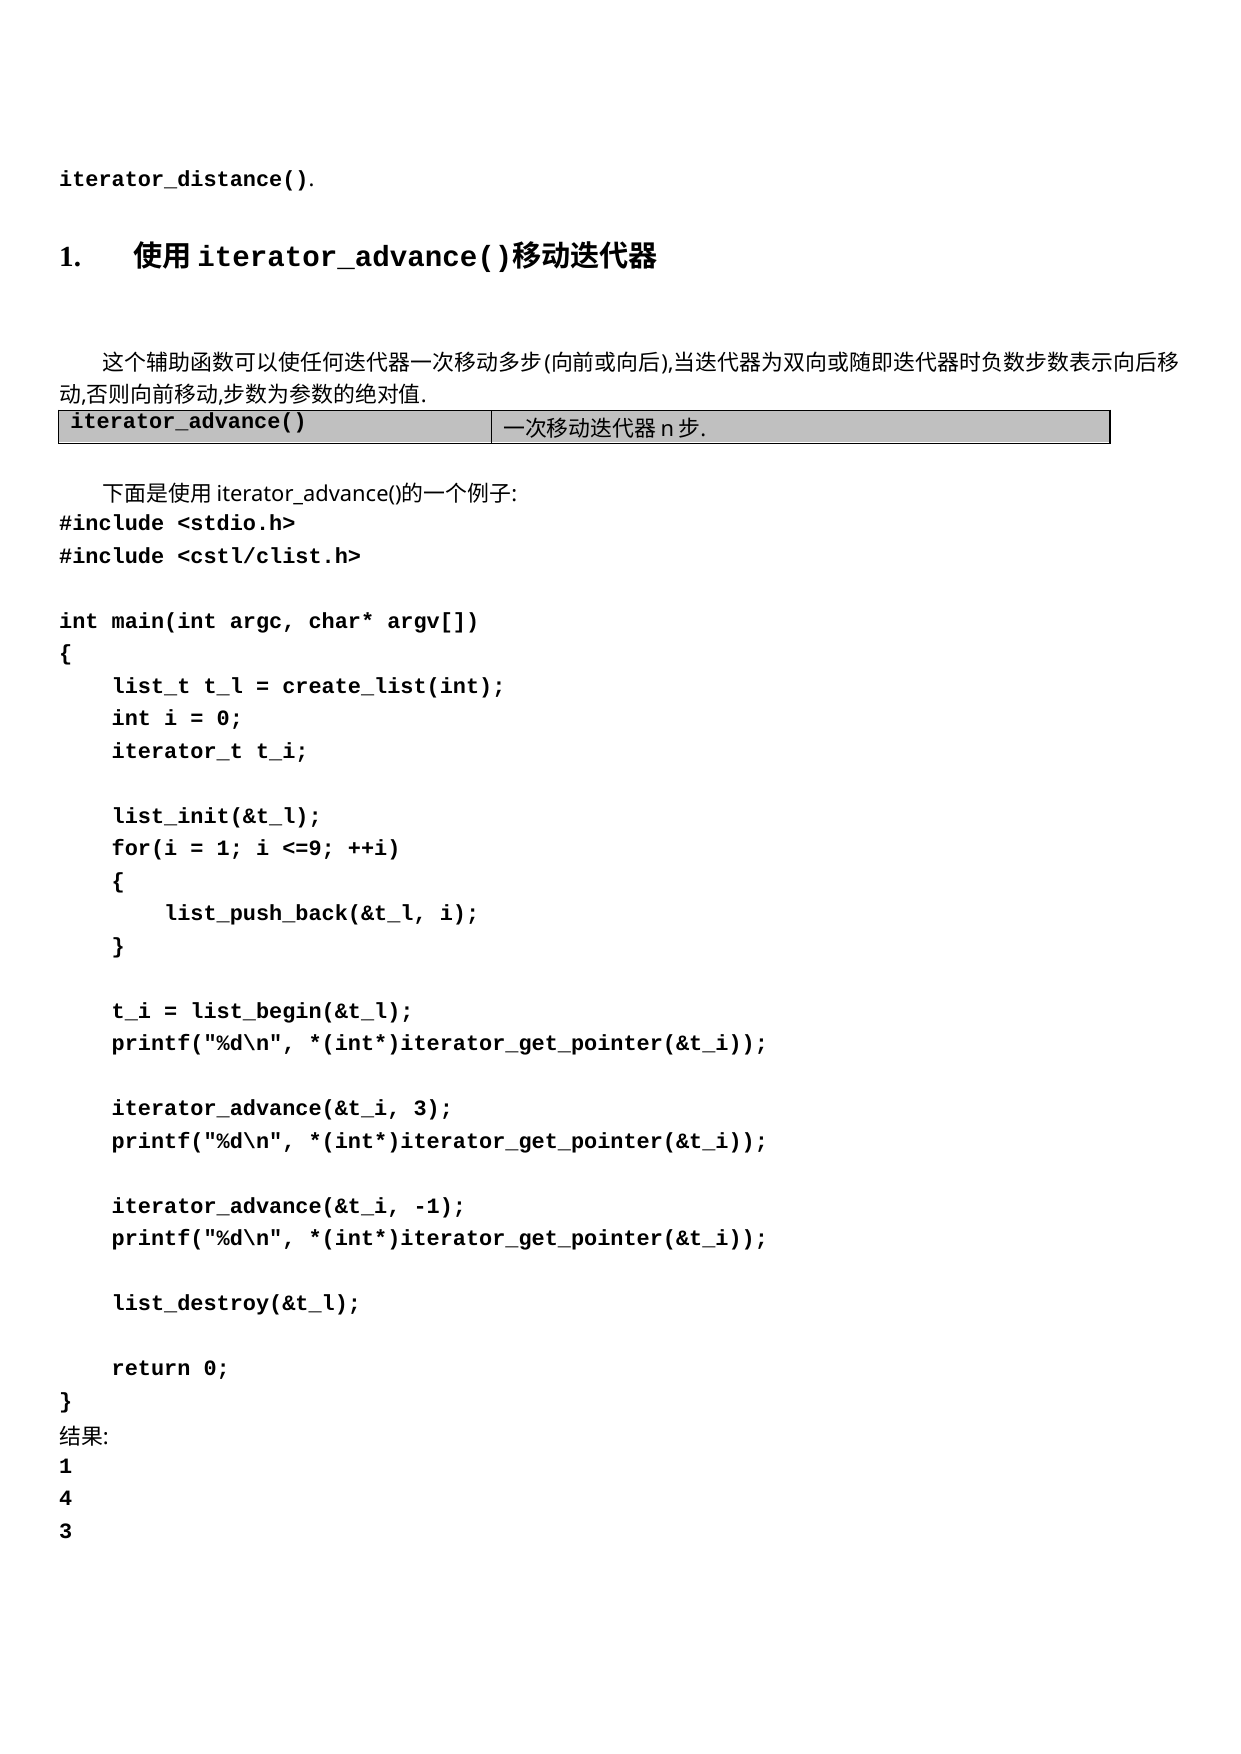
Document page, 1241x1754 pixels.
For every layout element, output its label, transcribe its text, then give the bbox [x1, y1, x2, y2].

text 1 [59, 1451, 1181, 1483]
text iterator_distance(). [59, 162, 1181, 194]
text list_init(&t_l); [59, 801, 1181, 833]
text printf("%d\n", *(int*)iterator_get_pointer(&t_i)); [59, 1126, 1181, 1158]
text return 0; [59, 1353, 1181, 1386]
subtitle 使用iterator_advance()移动迭代器 [59, 221, 1181, 286]
text #include <cstl/clist.h> [59, 541, 1181, 573]
text list_t t_l = create_list(int); [59, 671, 1181, 703]
text 3 [59, 1516, 1181, 1548]
text } [59, 931, 1181, 963]
table_header iterator_advance() [59, 411, 491, 442]
text list_destroy(&t_l); [59, 1288, 1181, 1321]
text { [59, 638, 1181, 671]
text 这个辅助函数可以使任何迭代器一次移动多步(向前或向后),当迭代器为双向或随即迭代器时负数步数表示向后移动,否则向前移动,步数为参数的绝对值. [59, 344, 1181, 409]
text iterator_t t_i; [59, 736, 1181, 768]
text for(i = 1; i <=9; ++i) [59, 833, 1181, 866]
table_header 一次移动迭代器n步. [492, 411, 1109, 442]
text iterator_advance(&t_i, 3); [59, 1093, 1181, 1126]
text printf("%d\n", *(int*)iterator_get_pointer(&t_i)); [59, 1223, 1181, 1256]
text list_push_back(&t_l, i); [59, 898, 1181, 931]
text #include <stdio.h> [59, 508, 1181, 541]
text printf("%d\n", *(int*)iterator_get_pointer(&t_i)); [59, 1028, 1181, 1061]
text { [59, 866, 1181, 898]
text int i = 0; [59, 703, 1181, 736]
text } [59, 1386, 1181, 1418]
text int main(int argc, char* argv[]) [59, 606, 1181, 638]
text 4 [59, 1483, 1181, 1516]
text 结果: [59, 1418, 1181, 1451]
text 下面是使用iterator_advance()的一个例子: [59, 476, 1181, 508]
text iterator_advance(&t_i, -1); [59, 1191, 1181, 1223]
text t_i = list_begin(&t_l); [59, 996, 1181, 1028]
